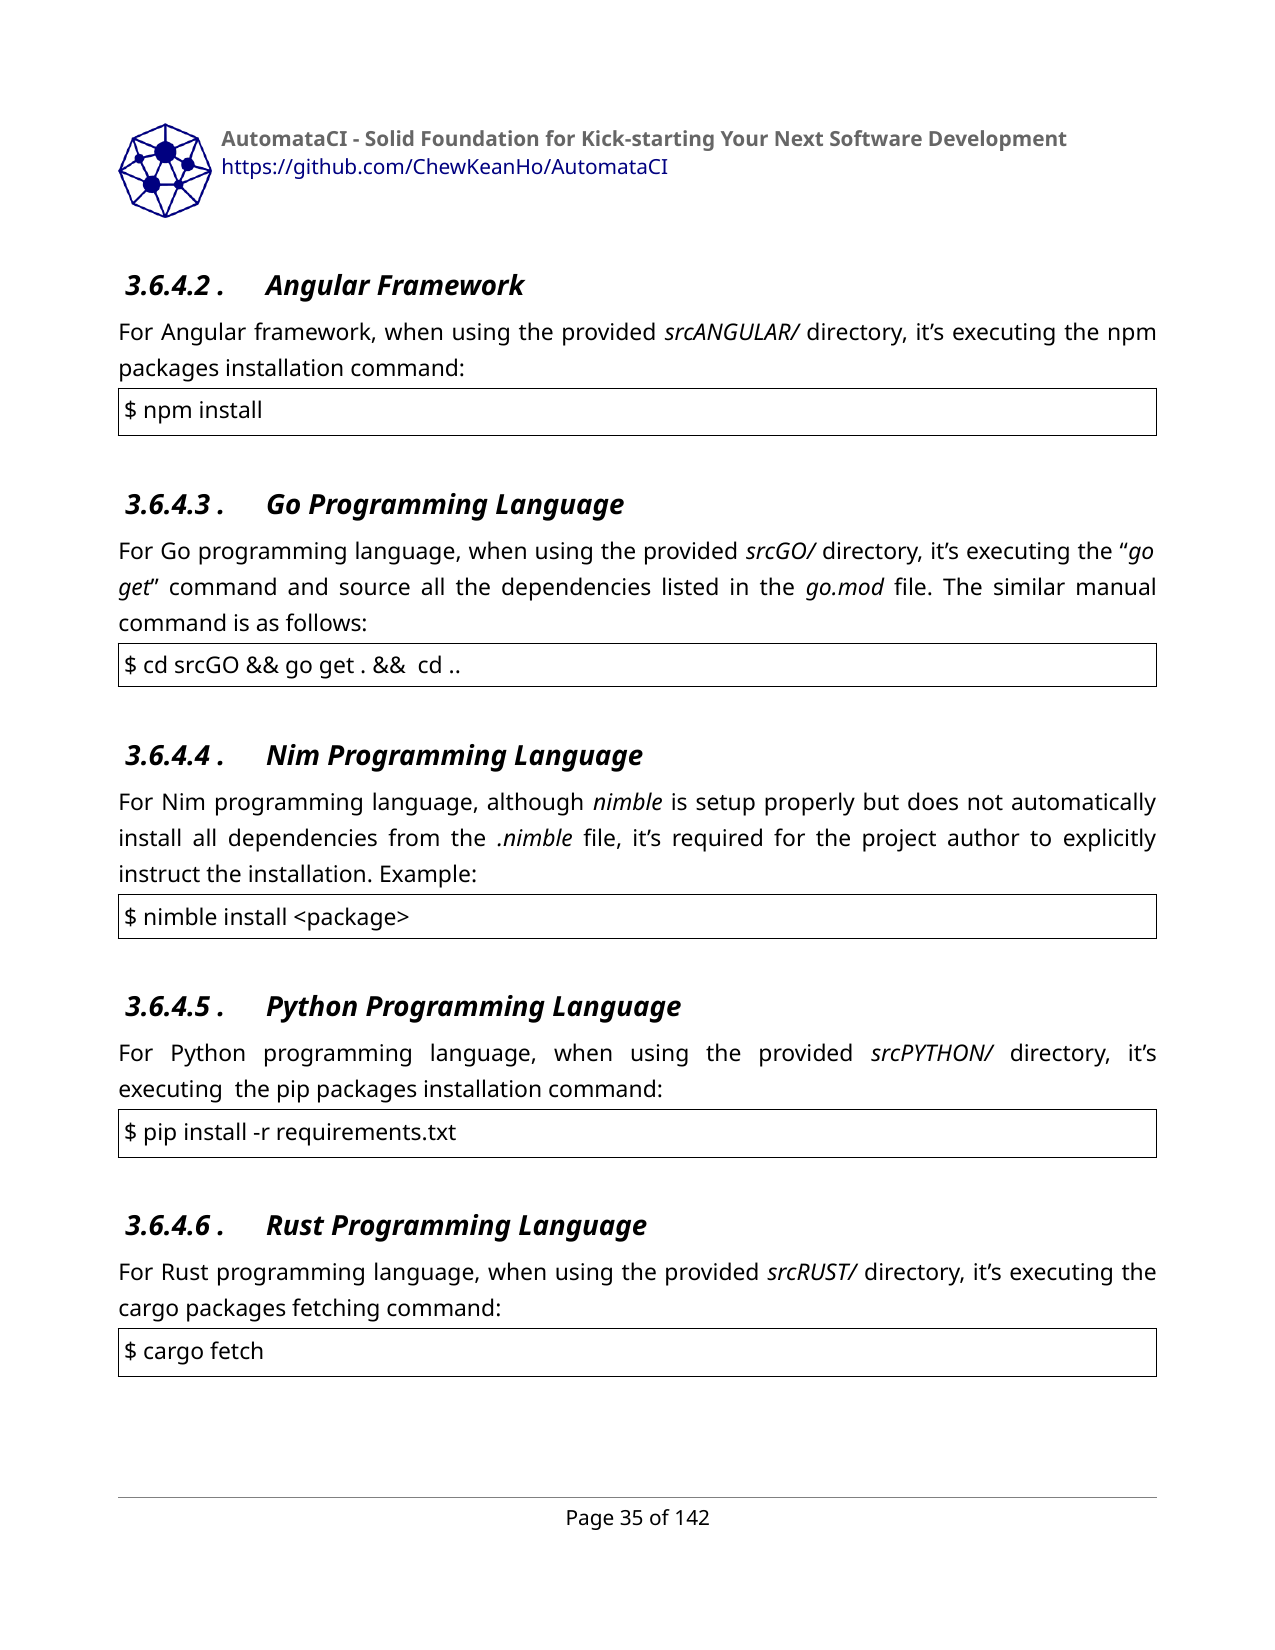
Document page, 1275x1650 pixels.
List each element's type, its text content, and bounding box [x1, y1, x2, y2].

text For Go programming language, when using the provided srcGO/ directory, it’s executing the “go get” command and source all the dependencies listed in the go.mod file. The similar manual command is as follows: [118, 535, 1157, 638]
subtitle Rust Programming Language [118, 1206, 1157, 1244]
table_header $ npm install [119, 389, 1156, 435]
table_header $ nimble install <package> [119, 895, 1156, 937]
subtitle Angular Framework [118, 265, 1157, 303]
table_header $ cargo fetch [119, 1329, 1156, 1376]
text For Rust programming language, when using the provided srcRUST/ directory, it’s executing the cargo packages fetching command: [118, 1256, 1157, 1323]
table_header $ cd srcGO && go get . && cd .. [119, 644, 1156, 686]
text For Python programming language, when using the provided srcPYTHON/ directory, it’s executing the pip packages installation command: [118, 1037, 1157, 1104]
subtitle Nim Programming Language [118, 736, 1157, 773]
text For Nim programming language, although nimble is setup properly but does not automatically install all dependencies from the .nimble file, it’s required for the project author to explicitly instruct the installation. Example: [118, 786, 1157, 889]
subtitle Go Programming Language [118, 484, 1157, 522]
subtitle Python Programming Language [118, 987, 1157, 1025]
table_header $ pip install -r requirements.txt [119, 1110, 1156, 1157]
picture [118, 123, 212, 218]
text For Angular framework, when using the provided srcANGULAR/ directory, it’s executing the npm packages installation command: [118, 316, 1157, 383]
